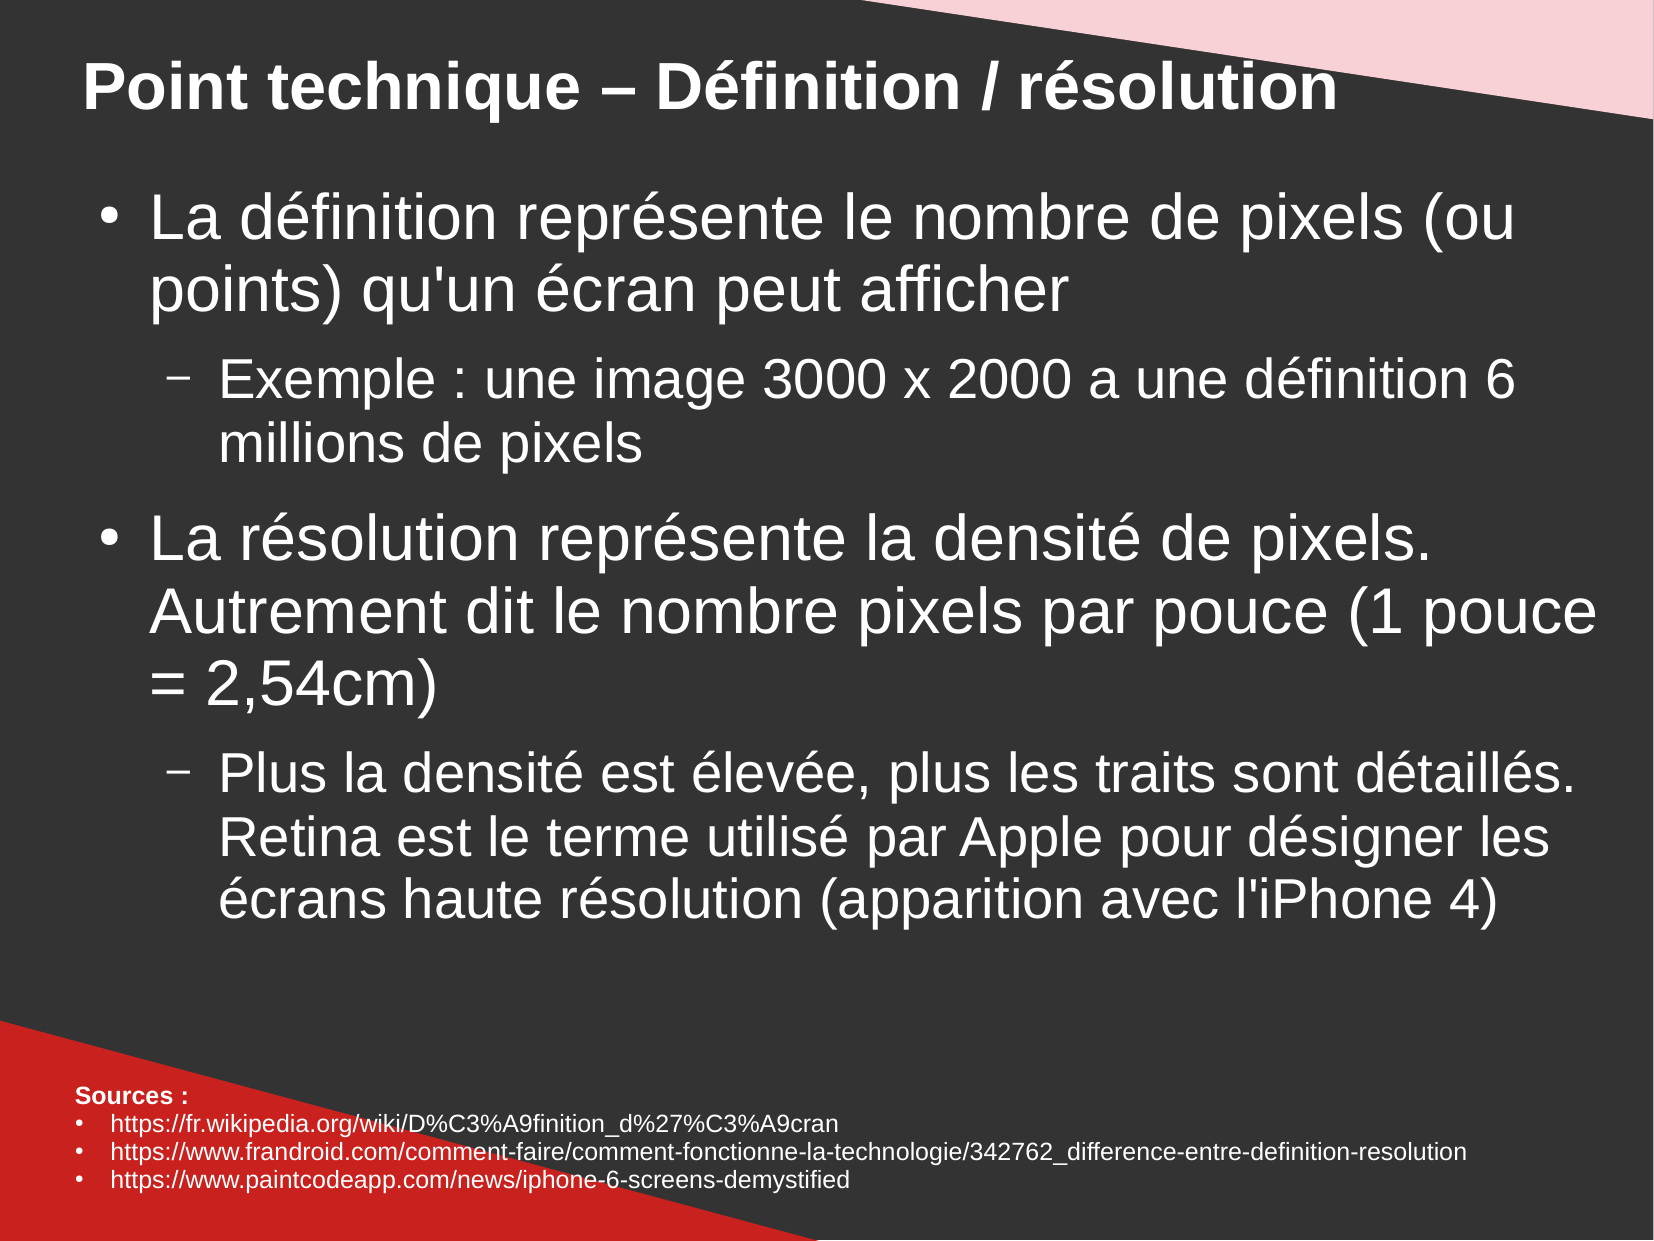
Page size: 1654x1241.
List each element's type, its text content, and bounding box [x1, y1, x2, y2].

list La définition représente le nombre de pixels (ou points) qu'un écran peut afficher Exemple : une image 3000 x 2000 a une définition 6 millions de pixels La résolution représente la densité de pixels. Autrement dit le nombre pixels par pouce (1 pouce = 2,54cm) Plus la densité est élevée, plus les traits sont détaillés. Retina est le terme utilisé par Apple pour désigner les écrans haute résolution (apparition avec l'iPhone 4) [80, 180, 1605, 981]
title Point technique – Définition / résolution [82, 49, 1571, 162]
text_box [861, 0, 1654, 120]
text_box Sources : https://fr.wikipedia.org/wiki/D%C3%A9finition_d%27%C3%A9cran https://www.frandroid.com/comment-faire/comment-fonctionne-la-technologie/342762_difference-entre-definition-resolution https://www.paintcodeapp.com/news/iphone-6-screens-demystified [60, 1074, 1546, 1241]
text_box [0, 1020, 199, 1241]
